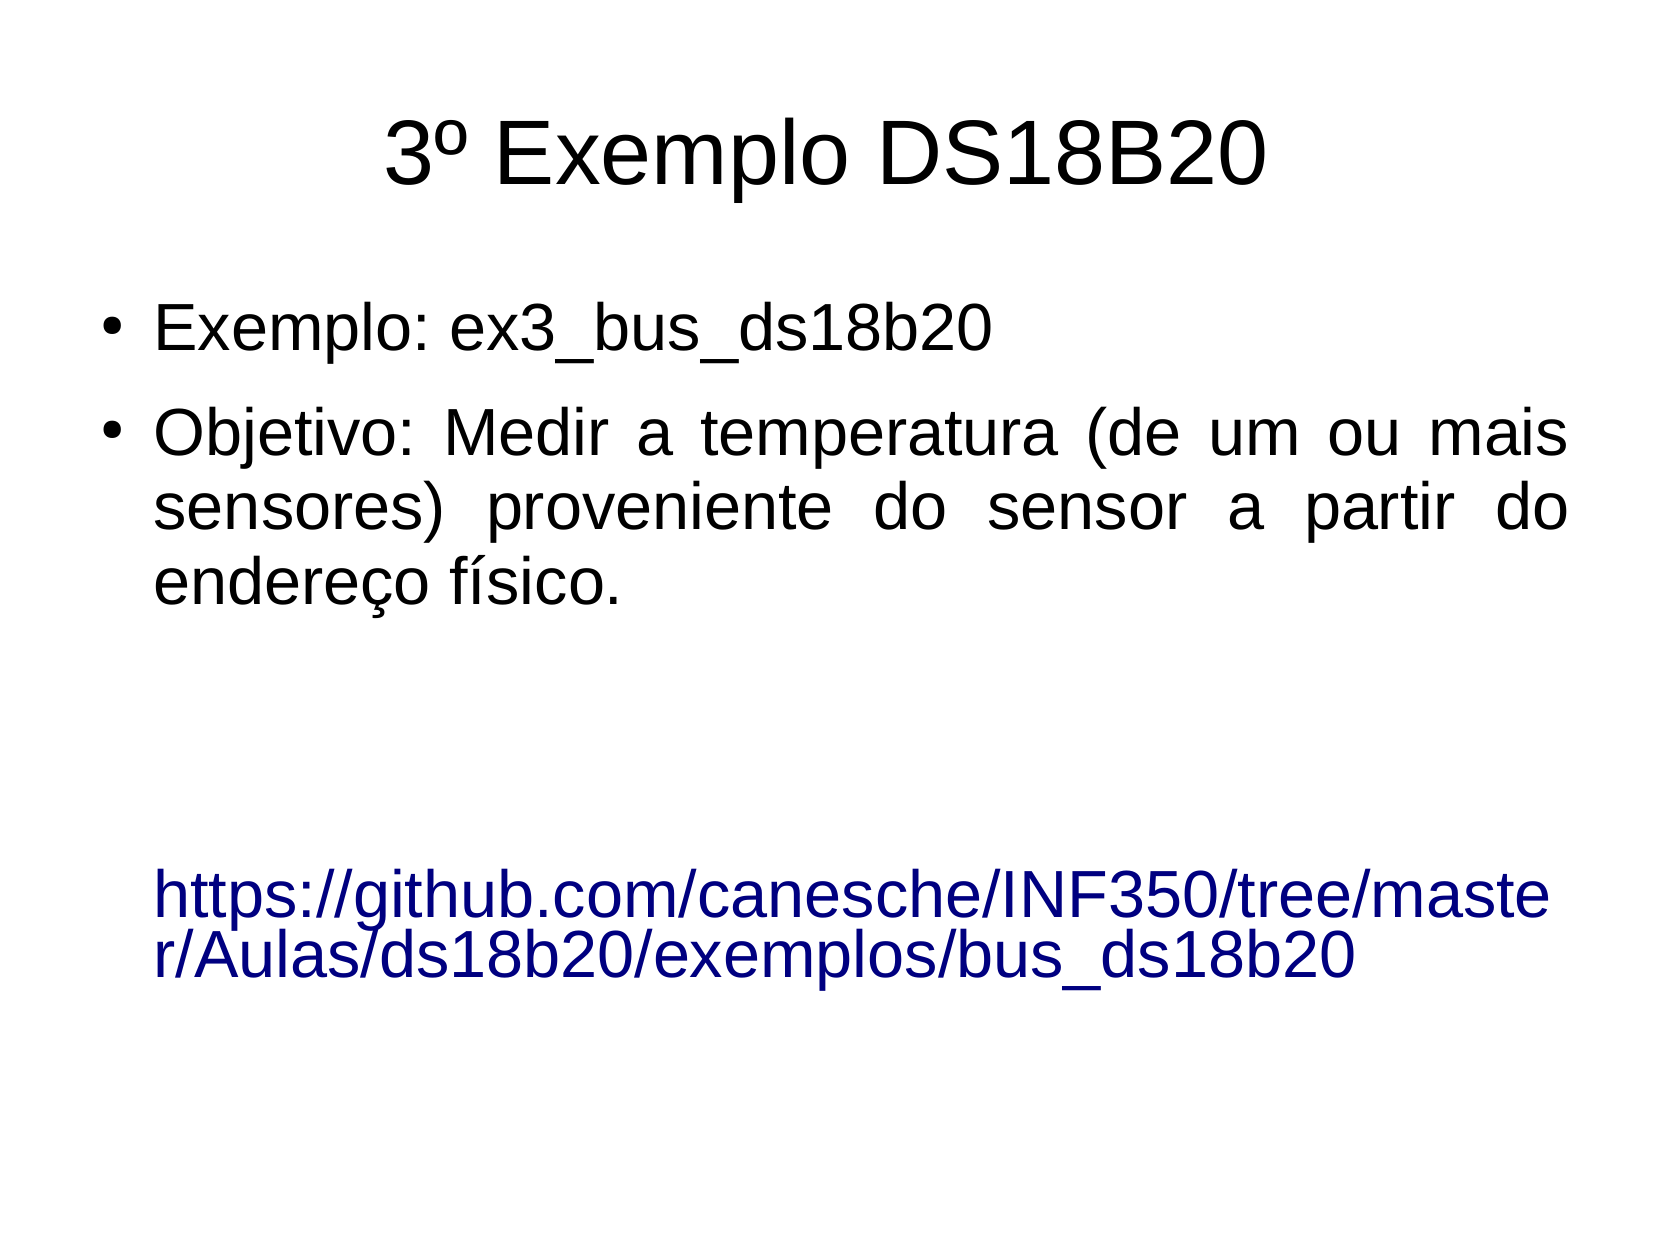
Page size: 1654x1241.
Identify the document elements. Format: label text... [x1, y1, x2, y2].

title 3º Exemplo DS18B20 [82, 49, 1571, 257]
list Exemplo: ex3_bus_ds18b20 Objetivo: Medir a temperatura (de um ou mais sensores) proveniente do sensor a partir do endereço físico. https://github.com/canesche/INF350/tree/master/Aulas/ds18b20/exemplos/bus_ds18b20 [82, 290, 1571, 1010]
